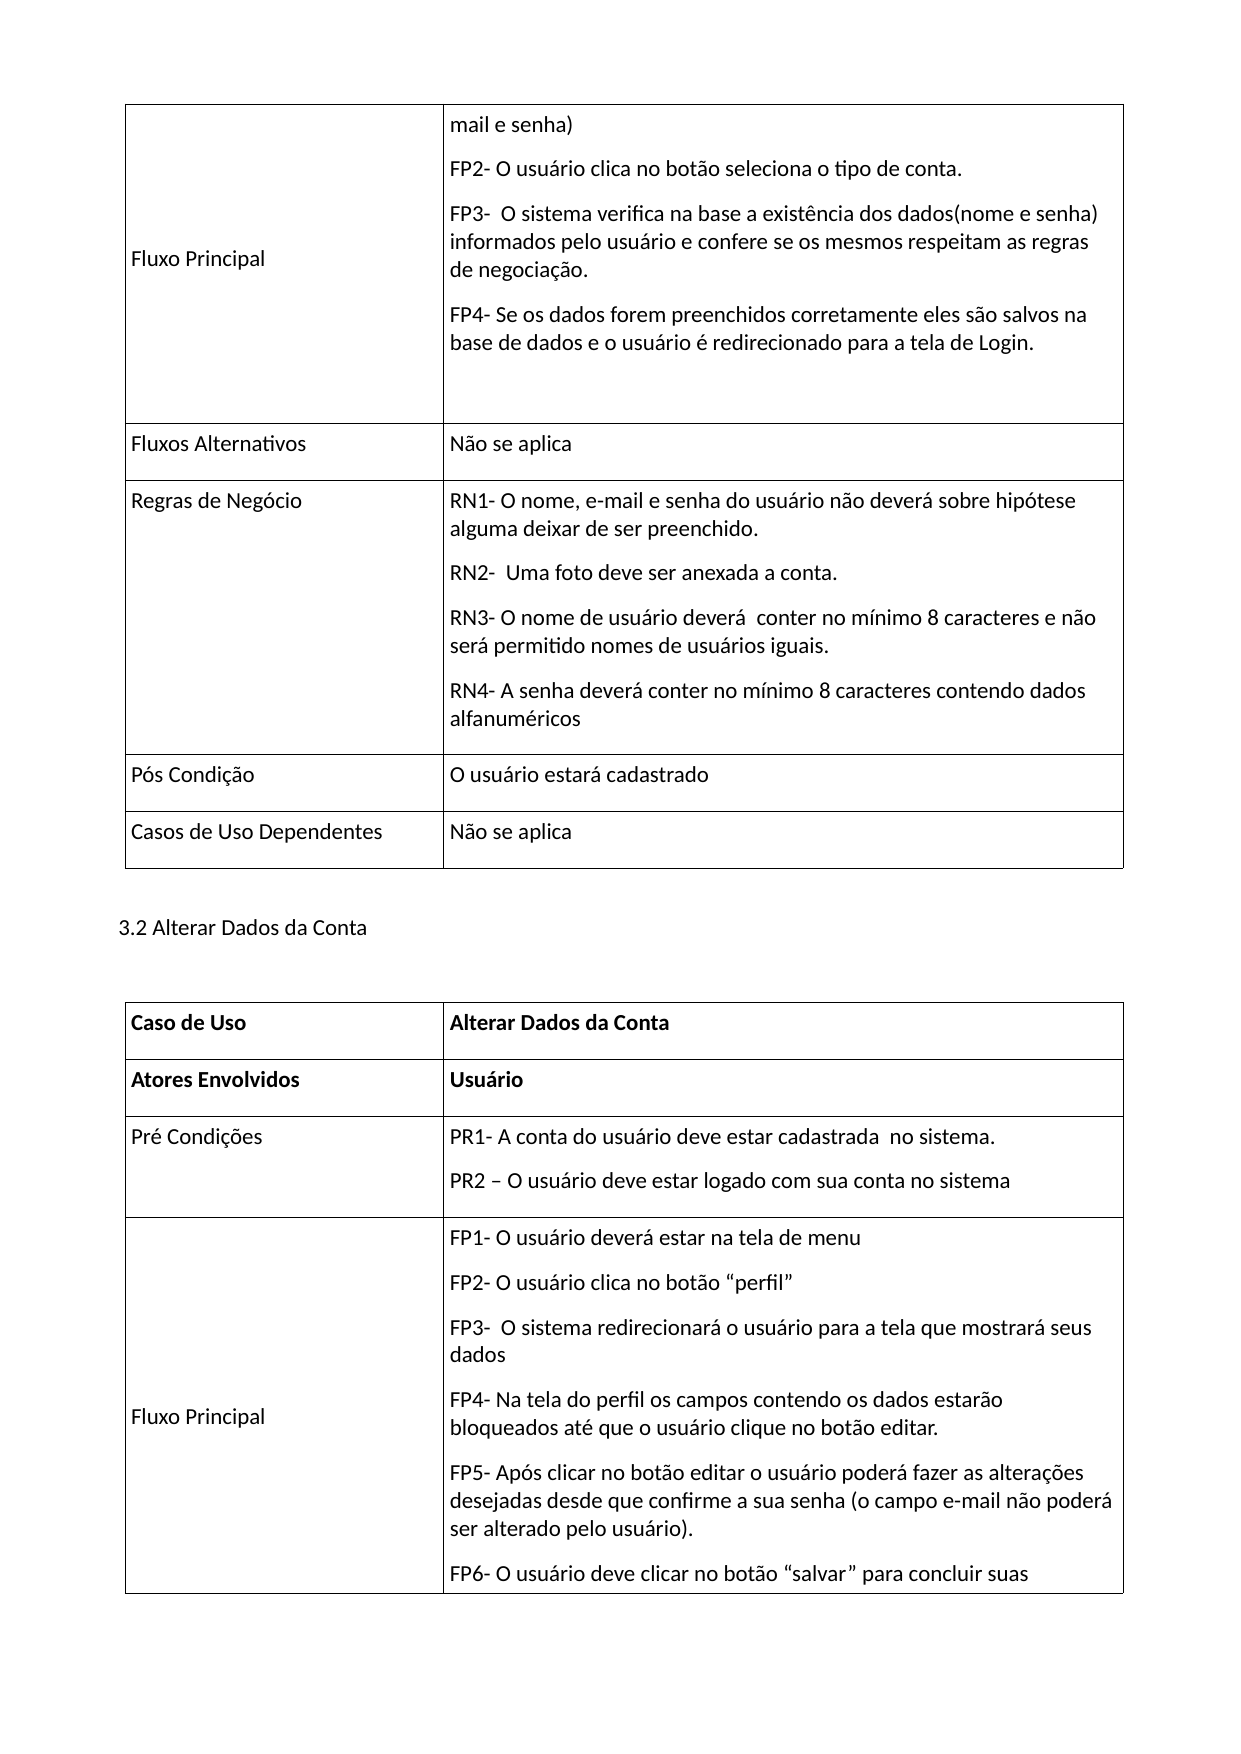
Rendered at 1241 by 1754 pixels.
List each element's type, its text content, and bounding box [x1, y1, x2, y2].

table_cell mail e senha) FP2- O usuário clica no botão seleciona o tipo de conta. FP3- O sistema verifica na base a existência dos dados(nome e senha) informados pelo usuário e confere se os mesmos respeitam as regras de negociação. FP4- Se os dados forem preenchidos corretamente eles são salvos na base de dados e o usuário é redirecionado para a tela de Login. [444, 105, 1123, 423]
table_cell Fluxo Principal [126, 1218, 443, 1592]
table_cell O usuário estará cadastrado [444, 755, 1123, 811]
table_header Alterar Dados da Conta [444, 1003, 1123, 1059]
table_cell FP1- O usuário deverá estar na tela de menu FP2- O usuário clica no botão “perfil” FP3- O sistema redirecionará o usuário para a tela que mostrará seus dados FP4- Na tela do perfil os campos contendo os dados estarão bloqueados até que o usuário clique no botão editar. FP5- Após clicar no botão editar o usuário poderá fazer as alterações desejadas desde que confirme a sua senha (o campo e-mail não poderá ser alterado pelo usuário). FP6- O usuário deve clicar no botão “salvar” para concluir suas [444, 1218, 1123, 1592]
table_cell Fluxos Alternativos [126, 424, 443, 479]
table_cell Fluxo Principal [126, 105, 443, 423]
table_cell Atores Envolvidos [126, 1060, 443, 1116]
table_cell RN1- O nome, e-mail e senha do usuário não deverá sobre hipótese alguma deixar de ser preenchido. RN2- Uma foto deve ser anexada a conta. RN3- O nome de usuário deverá conter no mínimo 8 caracteres e não será permitido nomes de usuários iguais. RN4- A senha deverá conter no mínimo 8 caracteres contendo dados alfanuméricos [444, 481, 1123, 754]
table_cell Casos de Uso Dependentes [126, 812, 443, 868]
table_cell Não se aplica [444, 812, 1123, 868]
table_cell Pré Condições [126, 1117, 443, 1217]
subtitle 3.2 Alterar Dados da Conta [118, 913, 1122, 941]
table_cell Pós Condição [126, 755, 443, 811]
table_cell Usuário [444, 1060, 1123, 1116]
table_cell PR1- A conta do usuário deve estar cadastrada no sistema. PR2 – O usuário deve estar logado com sua conta no sistema [444, 1117, 1123, 1217]
table_cell Regras de Negócio [126, 481, 443, 754]
table_header Caso de Uso [126, 1003, 443, 1059]
table_cell Não se aplica [444, 424, 1123, 479]
